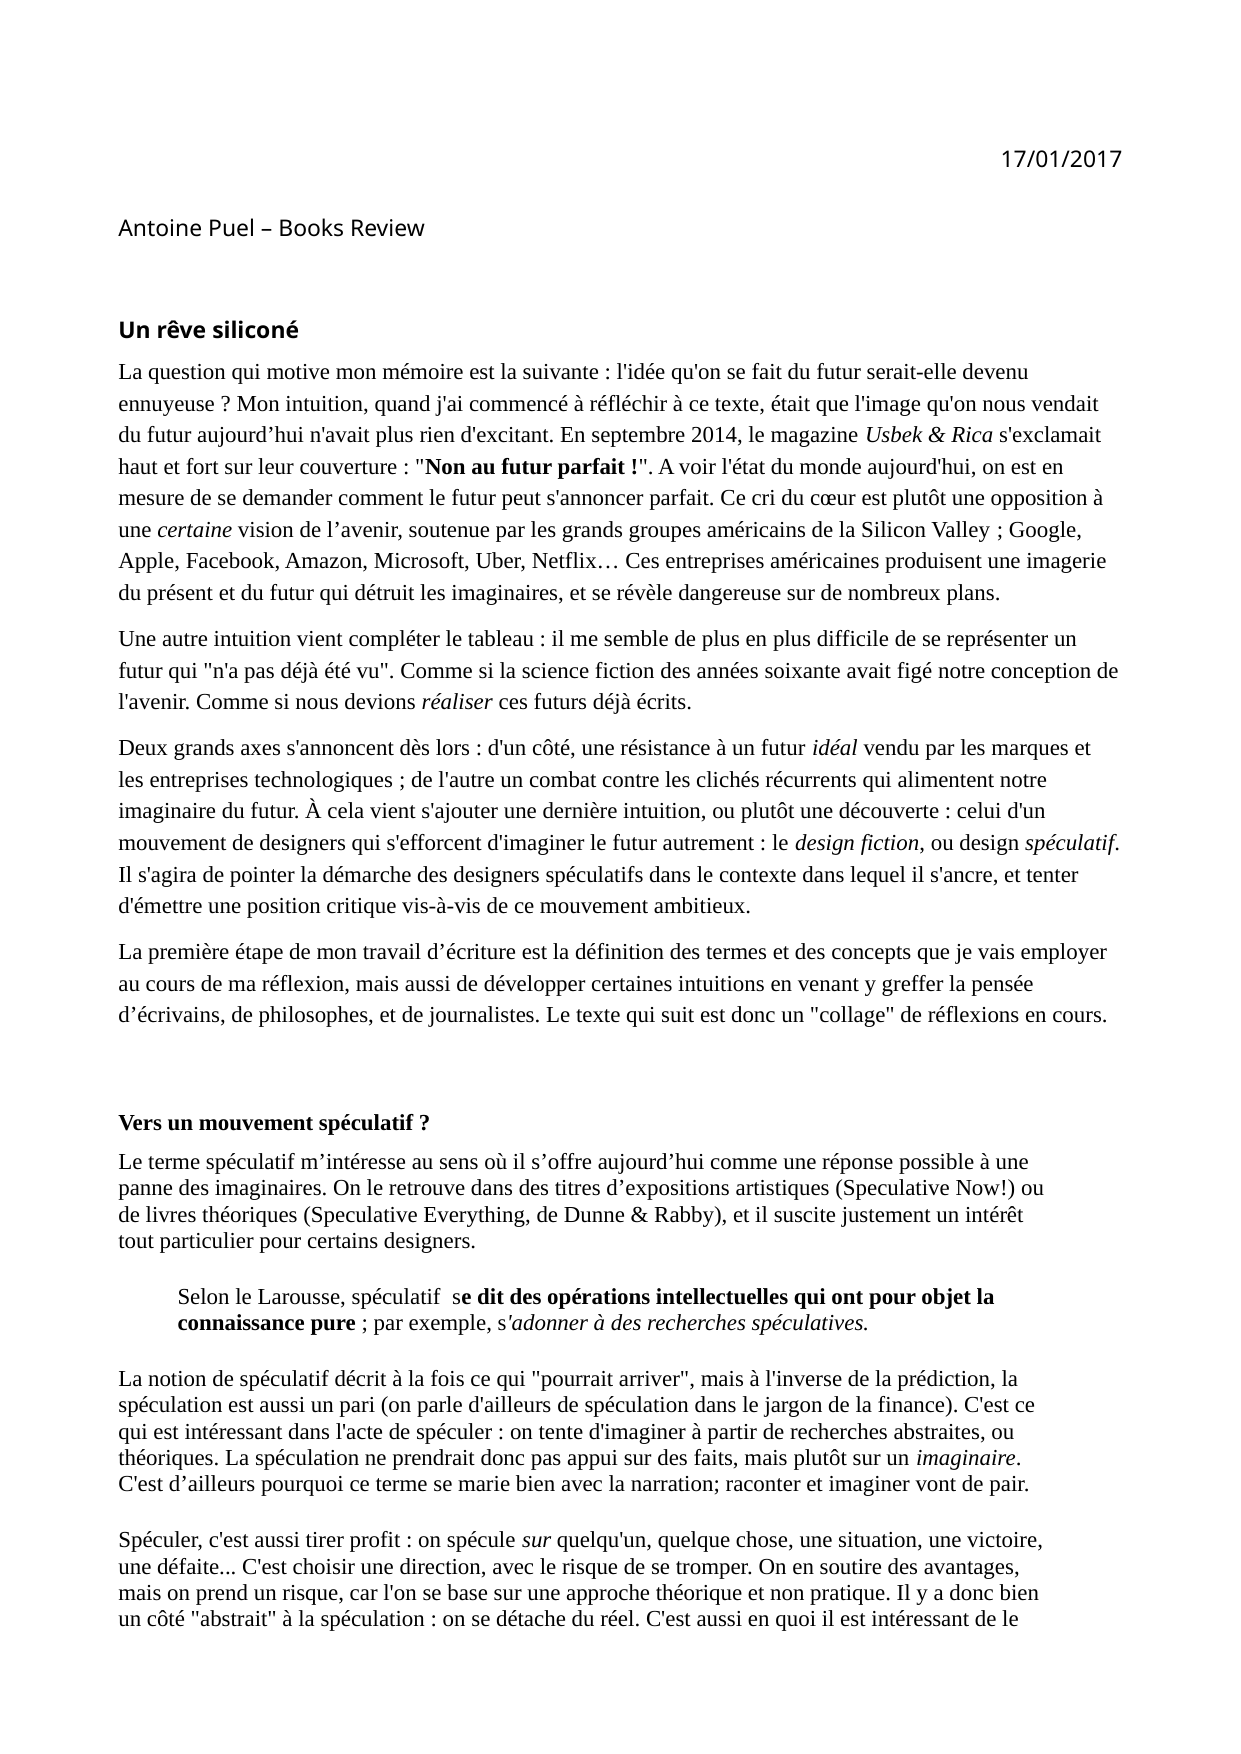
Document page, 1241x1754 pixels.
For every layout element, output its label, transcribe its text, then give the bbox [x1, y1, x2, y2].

text La première étape de mon travail d’écriture est la définition des termes et des concepts que je vais employer au cours de ma réflexion, mais aussi de développer certaines intuitions en venant y greffer la pensée d’écrivains, de philosophes, et de journalistes. Le texte qui suit est donc un "collage" de réflexions en cours. [118, 938, 1122, 1028]
subtitle 17/01/2017 [118, 143, 1122, 174]
text Le terme spéculatif m’intéresse au sens où il s’offre aujourd’hui comme une réponse possible à une panne des imaginaires. On le retrouve dans des titres d’expositions artistiques (Speculative Now!) ou de livres théoriques (Speculative Everything, de Dunne & Rabby), et il suscite justement un intérêt tout particulier pour certains designers. [118, 1148, 1063, 1253]
text Deux grands axes s'annoncent dès lors : d'un côté, une résistance à un futur idéal vendu par les marques et les entreprises technologiques ; de l'autre un combat contre les clichés récurrents qui alimentent notre imaginaire du futur. À cela vient s'ajouter une dernière intuition, ou plutôt une découverte : celui d'un mouvement de designers qui s'efforcent d'imaginer le futur autrement : le design fiction, ou design spéculatif. Il s'agira de pointer la démarche des designers spéculatifs dans le contexte dans lequel il s'ancre, et tenter d'émettre une position critique vis-à-vis de ce mouvement ambitieux. [118, 734, 1122, 918]
text La notion de spéculatif décrit à la fois ce qui "pourrait arriver", mais à l'inverse de la prédiction, la spéculation est aussi un pari (on parle d'ailleurs de spéculation dans le jargon de la finance). C'est ce qui est intéressant dans l'acte de spéculer : on tente d'imaginer à partir de recherches abstraites, ou théoriques. La spéculation ne prendrait donc pas appui sur des faits, mais plutôt sur un imaginaire. C'est d’ailleurs pourquoi ce terme se marie bien avec la narration; raconter et imaginer vont de pair. [118, 1365, 1063, 1497]
subtitle Un rêve siliconé [118, 314, 1122, 346]
text Spéculer, c'est aussi tirer profit : on spécule sur quelqu'un, quelque chose, une situation, une victoire, une défaite... C'est choisir une direction, avec le risque de se tromper. On en soutire des avantages, mais on prend un risque, car l'on se base sur une approche théorique et non pratique. Il y a donc bien un côté "abstrait" à la spéculation : on se détache du réel. C'est aussi en quoi il est intéressant de le [118, 1526, 1063, 1632]
text Selon le Larousse, spéculatif se dit des opérations intellectuelles qui ont pour objet la connaissance pure ; par exemple, s'adonner à des recherches spéculatives. [177, 1283, 1063, 1336]
subtitle Antoine Puel – Books Review [118, 212, 1122, 243]
text Une autre intuition vient compléter le tableau : il me semble de plus en plus difficile de se représenter un futur qui "n'a pas déjà été vu". Comme si la science fiction des années soixante avait figé notre conception de l'avenir. Comme si nous devions réaliser ces futurs déjà écrits. [118, 625, 1122, 714]
subtitle Vers un mouvement spéculatif ? [118, 1109, 1122, 1136]
text La question qui motive mon mémoire est la suivante : l'idée qu'on se fait du futur serait-elle devenu ennuyeuse ? Mon intuition, quand j'ai commencé à réfléchir à ce texte, était que l'image qu'on nous vendait du futur aujourd’hui n'avait plus rien d'excitant. En septembre 2014, le magazine Usbek & Rica s'exclamait haut et fort sur leur couverture : "Non au futur parfait !". A voir l'état du monde aujourd'hui, on est en mesure de se demander comment le futur peut s'annoncer parfait. Ce cri du cœur est plutôt une opposition à une certaine vision de l’avenir, soutenue par les grands groupes américains de la Silicon Valley ; Google, Apple, Facebook, Amazon, Microsoft, Uber, Netflix… Ces entreprises américaines produisent une imagerie du présent et du futur qui détruit les imaginaires, et se révèle dangereuse sur de nombreux plans. [118, 358, 1122, 605]
